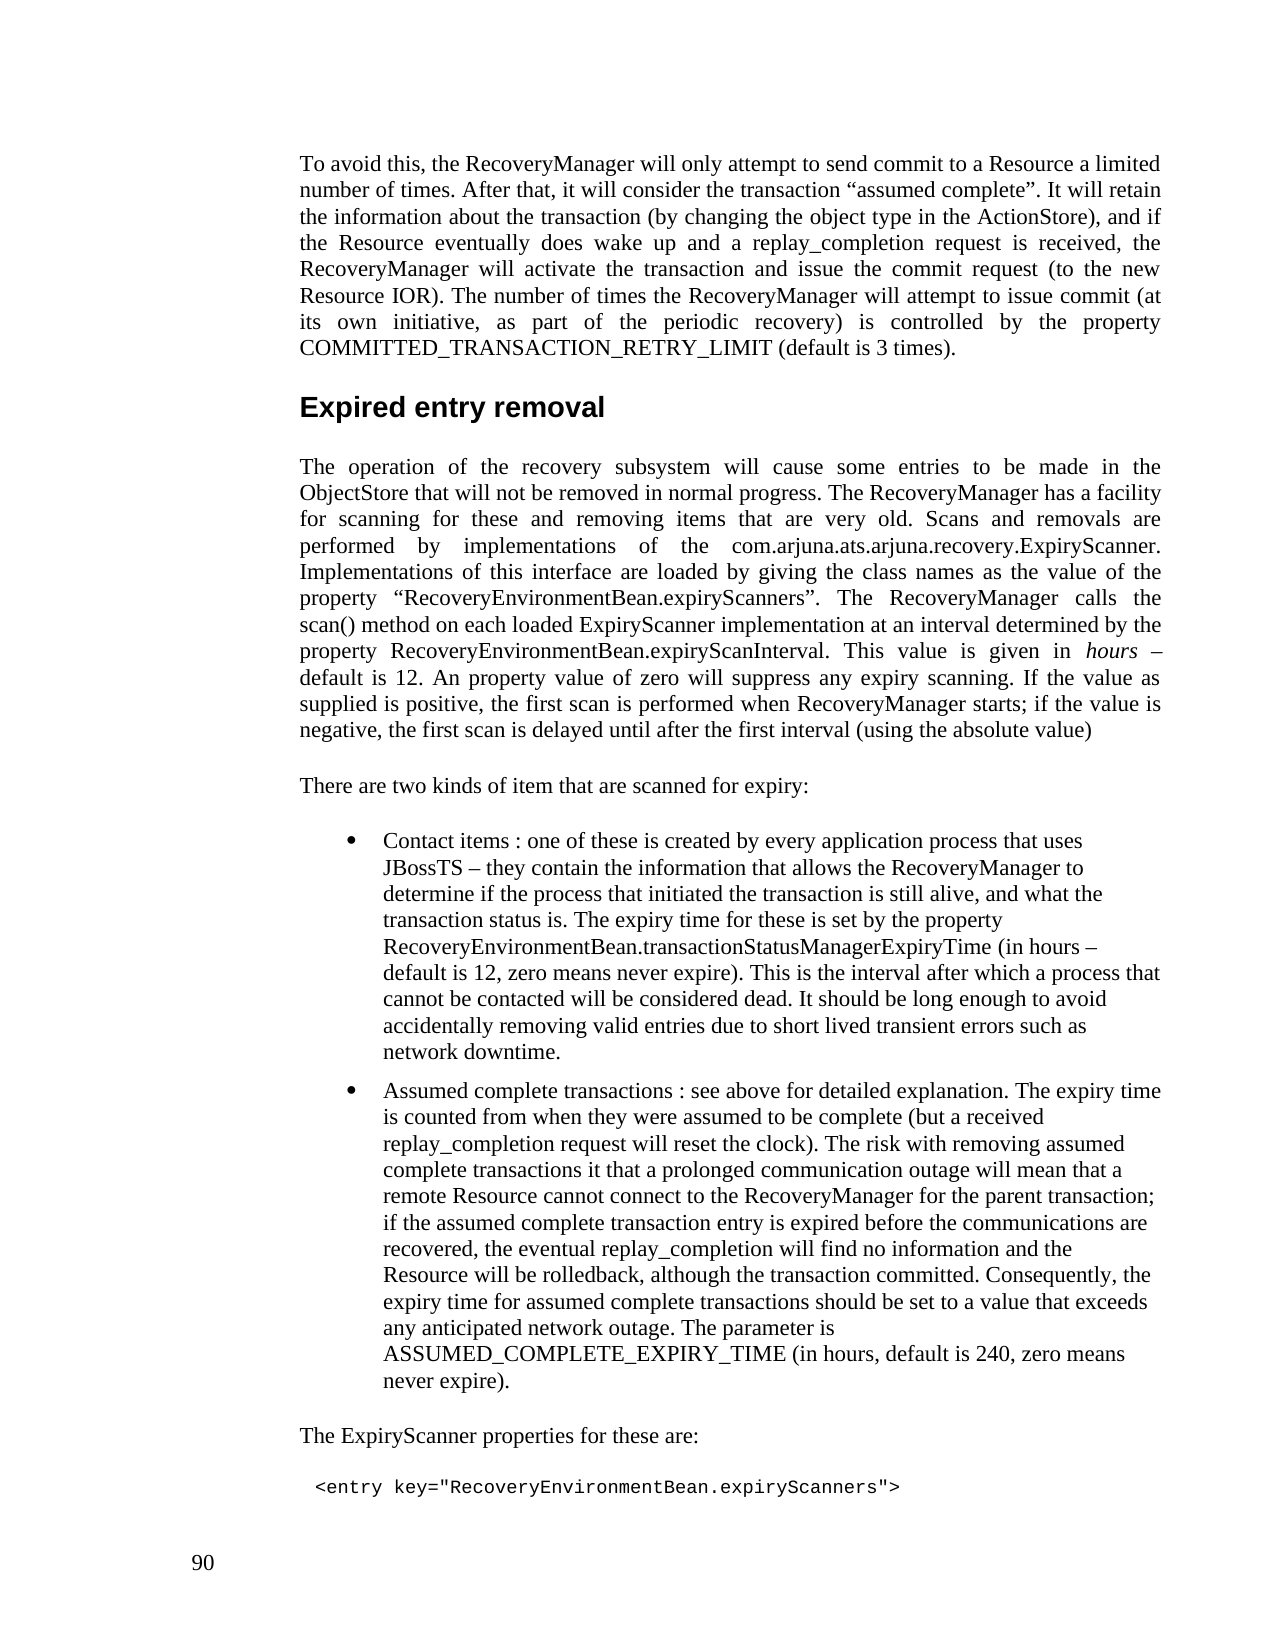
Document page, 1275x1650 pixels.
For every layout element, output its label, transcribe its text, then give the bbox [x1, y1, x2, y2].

subtitle Expired entry removal [187, 390, 1162, 423]
text There are two kinds of item that are scanned for expiry: [299, 772, 1162, 798]
text <entry key="RecoveryEnvironmentBean.expiryScanners"> [187, 1478, 1162, 1499]
text To avoid this, the RecoveryManager will only attempt to send commit to a Resource a limited number of times. After that, it will consider the transaction “assumed complete”. It will retain the information about the transaction (by changing the object type in the ActionStore), and if the Resource eventually does wake up and a replay_completion request is received, the RecoveryManager will activate the transaction and issue the commit request (to the new Resource IOR). The number of times the RecoveryManager will attempt to issue commit (at its own initiative, as part of the periodic recovery) is controlled by the property COMMITTED_TRANSACTION_RETRY_LIMIT (default is 3 times). [299, 150, 1162, 361]
text The operation of the recovery subsystem will cause some entries to be made in the ObjectStore that will not be removed in normal progress. The RecoveryManager has a facility for scanning for these and removing items that are very old. Scans and removals are performed by implementations of the com.arjuna.ats.arjuna.recovery.ExpiryScanner. Implementations of this interface are loaded by giving the class names as the value of the property “RecoveryEnvironmentBean.expiryScanners”. The RecoveryManager calls the scan() method on each loaded ExpiryScanner implementation at an interval determined by the property RecoveryEnvironmentBean.expiryScanInterval. This value is given in hours – default is 12. An property value of zero will suppress any expiry scanning. If the value as supplied is positive, the first scan is performed when RecoveryManager starts; if the value is negative, the first scan is delayed until after the first interval (using the absolute value) [299, 453, 1162, 743]
list Assumed complete transactions : see above for detailed explanation. The expiry time is counted from when they were assumed to be complete (but a received replay_completion request will reset the clock). The risk with removing assumed complete transactions it that a prolonged communication outage will mean that a remote Resource cannot connect to the RecoveryManager for the parent transaction; if the assumed complete transaction entry is expired before the communications are recovered, the eventual replay_completion will find no information and the Resource will be rolledback, although the transaction committed. Consequently, the expiry time for assumed complete transactions should be set to a value that exceeds any anticipated network outage. The parameter is ASSUMED_COMPLETE_EXPIRY_TIME (in hours, default is 240, zero means never expire). [347, 1077, 1162, 1393]
list Contact items : one of these is created by every application process that uses JBossTS – they contain the information that allows the RecoveryManager to determine if the process that initiated the transaction is still alive, and what the transaction status is. The expiry time for these is set by the property RecoveryEnvironmentBean.transactionStatusManagerExpiryTime (in hours – default is 12, zero means never expire). This is the interval after which a process that cannot be contacted will be considered dead. It should be long enough to avoid accidentally removing valid entries due to short lived transient errors such as network downtime. [347, 827, 1162, 1064]
text The ExpiryScanner properties for these are: [299, 1422, 1162, 1449]
